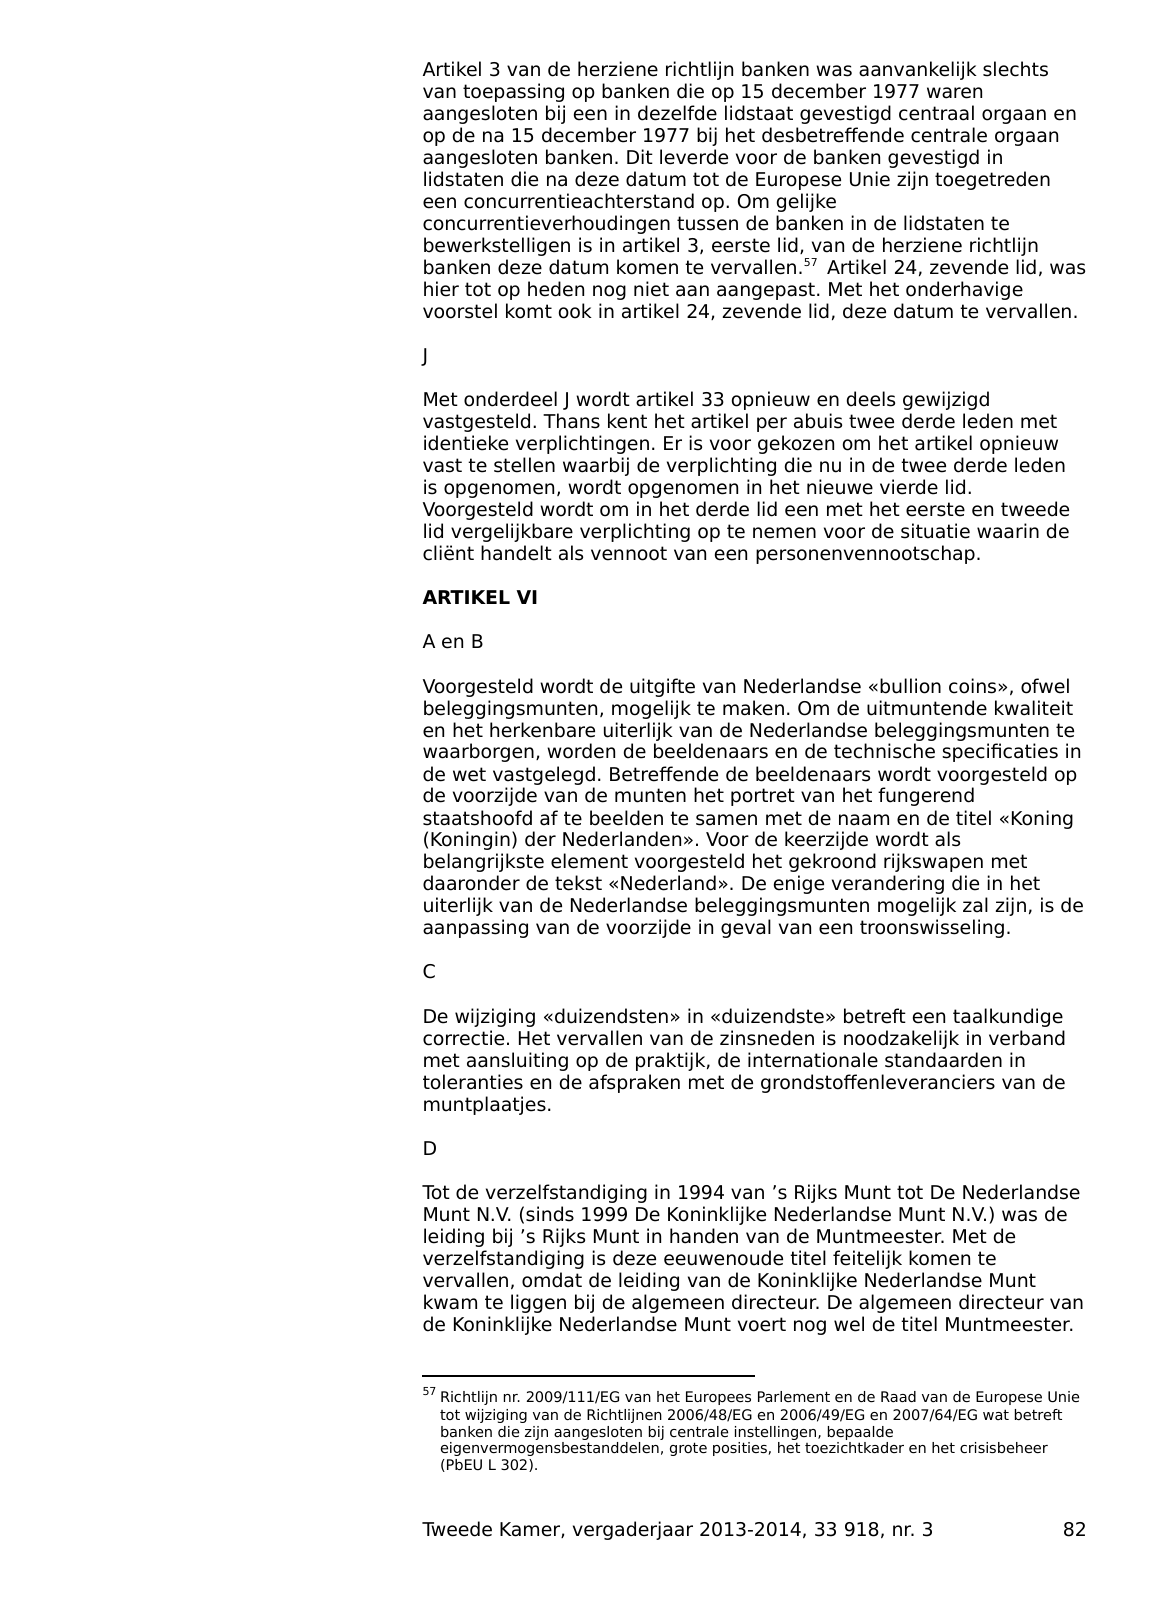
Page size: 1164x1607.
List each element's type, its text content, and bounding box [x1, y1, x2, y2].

text Tot de verzelfstandiging in 1994 van ’s Rijks Munt tot De Nederlandse Munt N.V. (sinds 1999 De Koninklijke Nederlandse Munt N.V.) was de leiding bij ’s Rijks Munt in handen van de Muntmeester. Met de verzelfstandiging is deze eeuwenoude titel feitelijk komen te vervallen, omdat de leiding van de Koninklijke Nederlandse Munt kwam te liggen bij de algemeen directeur. De algemeen directeur van de Koninklijke Nederlandse Munt voert nog wel de titel Muntmeester. [422, 1182, 1087, 1336]
text Voorgesteld wordt de uitgifte van Nederlandse «bullion coins», ofwel beleggingsmunten, mogelijk te maken. Om de uitmuntende kwaliteit en het herkenbare uiterlijk van de Nederlandse beleggingsmunten te waarborgen, worden de beeldenaars en de technische specificaties in de wet vastgelegd. Betreffende de beeldenaars wordt voorgesteld op de voorzijde van de munten het portret van het fungerend staatshoofd af te beelden te samen met de naam en de titel «Koning (Koningin) der Nederlanden». Voor de keerzijde wordt als belangrijkste element voorgesteld het gekroond rijkswapen met daaronder de tekst «Nederland». De enige verandering die in het uiterlijk van de Nederlandse beleggingsmunten mogelijk zal zijn, is de aanpassing van de voorzijde in geval van een troonswisseling. [422, 676, 1087, 939]
subtitle C [422, 961, 1087, 983]
text De wijziging «duizendsten» in «duizendste» betreft een taalkundige correctie. Het vervallen van de zinsneden is noodzakelijk in verband met aansluiting op de praktijk, de internationale standaarden in toleranties en de afspraken met de grondstoffenleveranciers van de muntplaatjes. [422, 1006, 1087, 1116]
subtitle J [422, 345, 1087, 367]
text Met onderdeel J wordt artikel 33 opnieuw en deels gewijzigd vastgesteld. Thans kent het artikel per abuis twee derde leden met identieke verplichtingen. Er is voor gekozen om het artikel opnieuw vast te stellen waarbij de verplichting die nu in de twee derde leden is opgenomen, wordt opgenomen in het nieuwe vierde lid. Voorgesteld wordt om in het derde lid een met het eerste en tweede lid vergelijkbare verplichting op te nemen voor de situatie waarin de cliënt handelt als vennoot van een personenvennootschap. [422, 389, 1087, 565]
subtitle D [422, 1138, 1087, 1160]
text Richtlijn nr. 2009/111/EG van het Europees Parlement en de Raad van de Europese Unie tot wijziging van de Richtlijnen 2006/48/EG en 2006/49/EG en 2007/64/EG wat betreft banken die zijn aangesloten bij centrale instellingen, bepaalde eigenvermogensbestanddelen, grote posities, het toezichtkader en het crisisbeheer (PbEU L 302). [422, 1385, 1087, 1474]
subtitle A en B [422, 631, 1087, 653]
subtitle ARTIKEL VI [422, 587, 1087, 609]
text Artikel 3 van de herziene richtlijn banken was aanvankelijk slechts van toepassing op banken die op 15 december 1977 waren aangesloten bij een in dezelfde lidstaat gevestigd centraal orgaan en op de na 15 december 1977 bij het desbetreffende centrale orgaan aangesloten banken. Dit leverde voor de banken gevestigd in lidstaten die na deze datum tot de Europese Unie zijn toegetreden een concurrentieachterstand op. Om gelijke concurrentieverhoudingen tussen de banken in de lidstaten te bewerkstelligen is in artikel 3, eerste lid, van de herziene richtlijn banken deze datum komen te vervallen. Artikel 24, zevende lid, was hier tot op heden nog niet aan aangepast. Met het onderhavige voorstel komt ook in artikel 24, zevende lid, deze datum te vervallen. [422, 59, 1087, 323]
